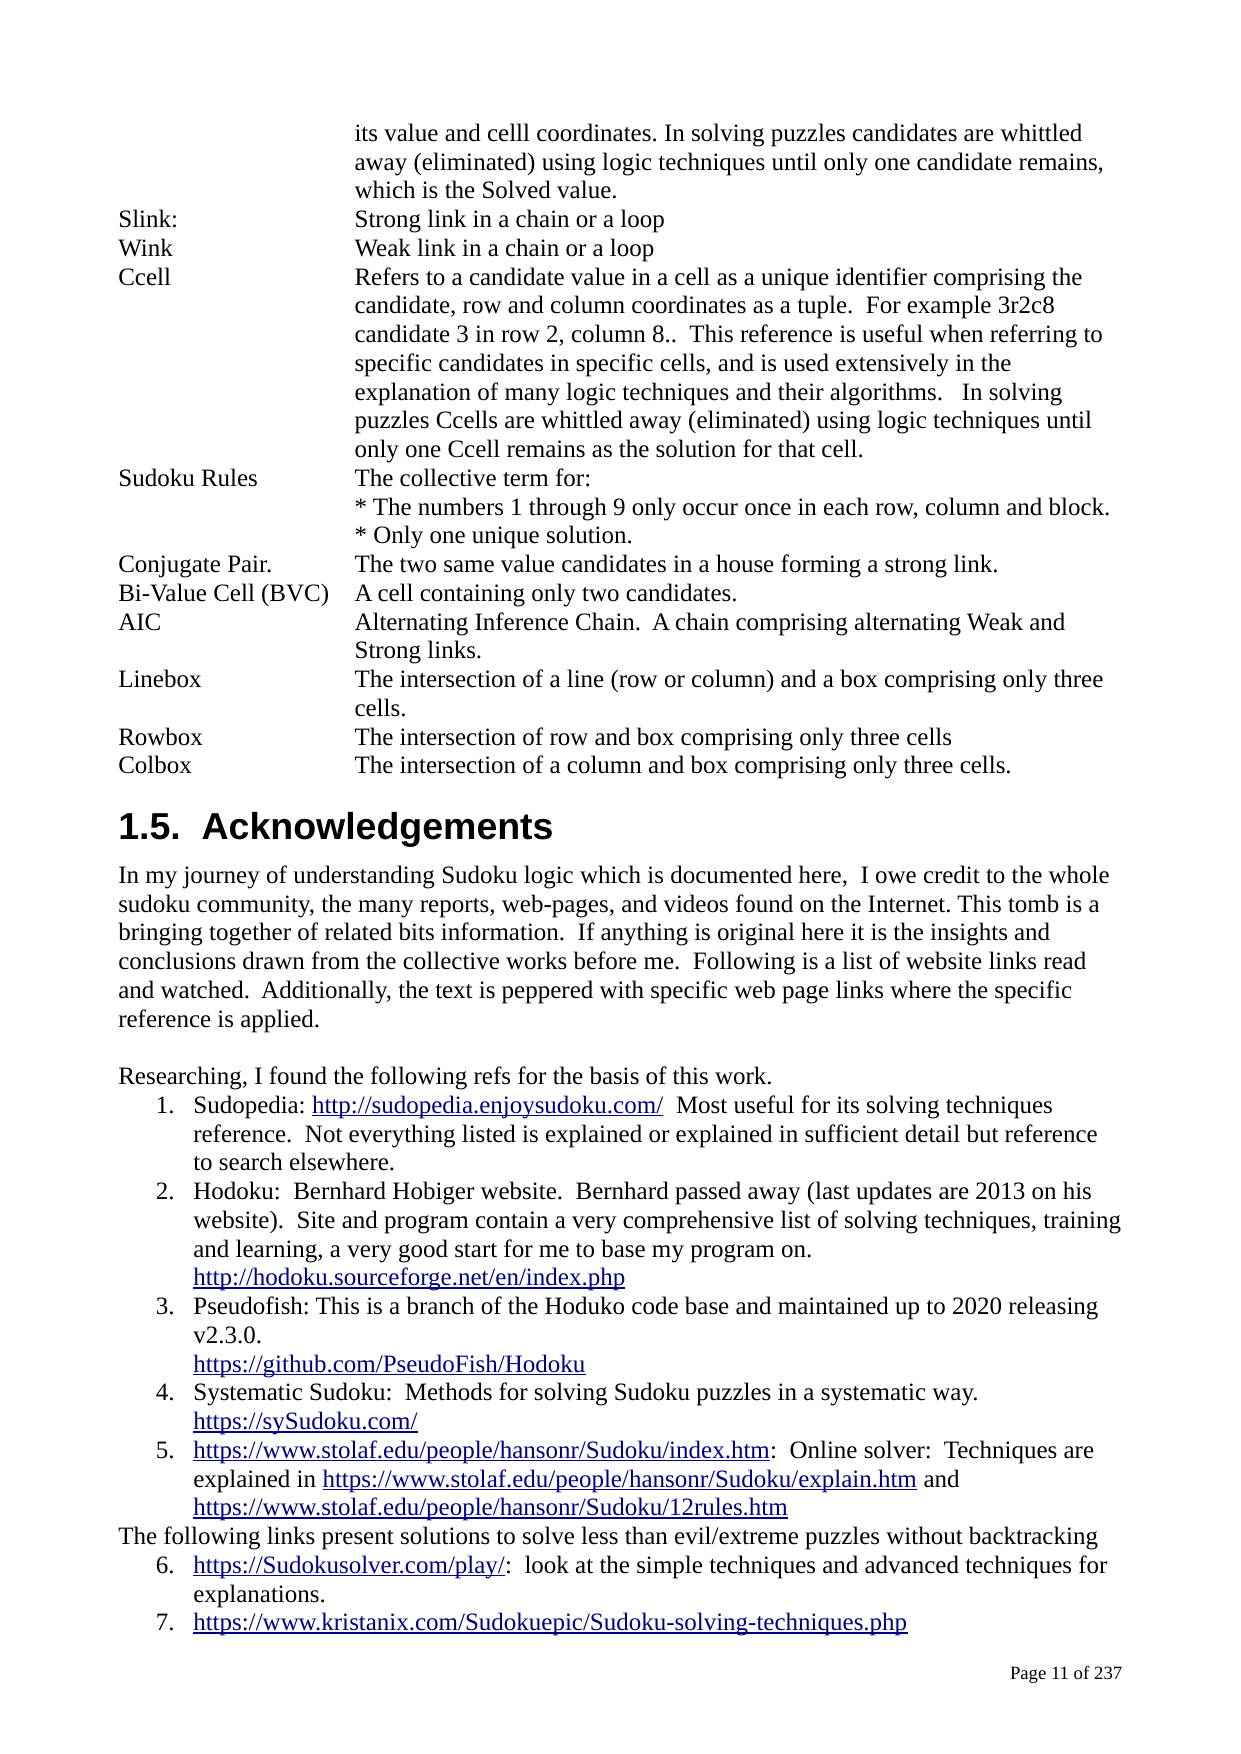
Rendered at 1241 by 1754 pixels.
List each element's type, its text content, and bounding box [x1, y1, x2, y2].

text Rowbox The intersection of row and box comprising only three cells [118, 722, 1122, 751]
list https://www.kristanix.com/Sudokuepic/Sudoku-solving-techniques.php [156, 1607, 1122, 1636]
subtitle Acknowledgements [118, 804, 1122, 847]
list https://Sudokusolver.com/play/: look at the simple techniques and advanced techniques for explanations. [156, 1550, 1122, 1607]
text Ccell Refers to a candidate value in a cell as a unique identifier comprising the candidate, row and column coordinates as a tuple. For example 3r2c8 candidate 3 in row 2, column 8.. This reference is useful when referring to specific candidates in specific cells, and is used extensively in the explanation of many logic techniques and their algorithms. In solving puzzles Ccells are whittled away (eliminated) using logic techniques until only one Ccell remains as the solution for that cell. [118, 262, 1122, 463]
text AIC Alternating Inference Chain. A chain comprising alternating Weak and Strong links. [118, 607, 1122, 664]
text Bi-Value Cell (BVC) A cell containing only two candidates. [118, 578, 1122, 607]
text Researching, I found the following refs for the basis of this work. [118, 1061, 1122, 1090]
list https://www.stolaf.edu/people/hansonr/Sudoku/index.htm: Online solver: Techniques are explained in https://www.stolaf.edu/people/hansonr/Sudoku/explain.htm and https://www.stolaf.edu/people/hansonr/Sudoku/12rules.htm [156, 1435, 1122, 1521]
text In my journey of understanding Sudoku logic which is documented here, I owe credit to the whole sudoku community, the many reports, web-pages, and videos found on the Internet. This tomb is a bringing together of related bits information. If anything is original here it is the insights and conclusions drawn from the collective works before me. Following is a list of website links read and watched. Additionally, the text is peppered with specific web page links where the specific reference is applied. [118, 860, 1122, 1032]
text Linebox The intersection of a line (row or column) and a box comprising only three cells. [118, 664, 1122, 722]
text Wink Weak link in a chain or a loop [118, 233, 1122, 262]
list Sudopedia: http://sudopedia.enjoysudoku.com/ Most useful for its solving techniques reference. Not everything listed is explained or explained in sufficient detail but reference to search elsewhere. [156, 1090, 1122, 1176]
text its value and celll coordinates. In solving puzzles candidates are whittled away (eliminated) using logic techniques until only one candidate remains, which is the Solved value. [118, 118, 1122, 204]
list Pseudofish: This is a branch of the Hoduko code base and maintained up to 2020 releasing v2.3.0. https://github.com/PseudoFish/Hodoku [156, 1291, 1122, 1377]
text Colbox The intersection of a column and box comprising only three cells. [118, 751, 1122, 779]
text Slink: Strong link in a chain or a loop [118, 204, 1122, 233]
text The following links present solutions to solve less than evil/extreme puzzles without backtracking [118, 1521, 1122, 1550]
list Hodoku: Bernhard Hobiger website. Bernhard passed away (last updates are 2013 on his website). Site and program contain a very comprehensive list of solving techniques, training and learning, a very good start for me to base my program on. http://hodoku.sourceforge.net/en/index.php [156, 1176, 1122, 1291]
list Systematic Sudoku: Methods for solving Sudoku puzzles in a systematic way. https://sySudoku.com/ [156, 1377, 1122, 1435]
text Sudoku Rules The collective term for: * The numbers 1 through 9 only occur once in each row, column and block. * Only one unique solution. [118, 463, 1122, 549]
text Conjugate Pair. The two same value candidates in a house forming a strong link. [118, 549, 1122, 578]
